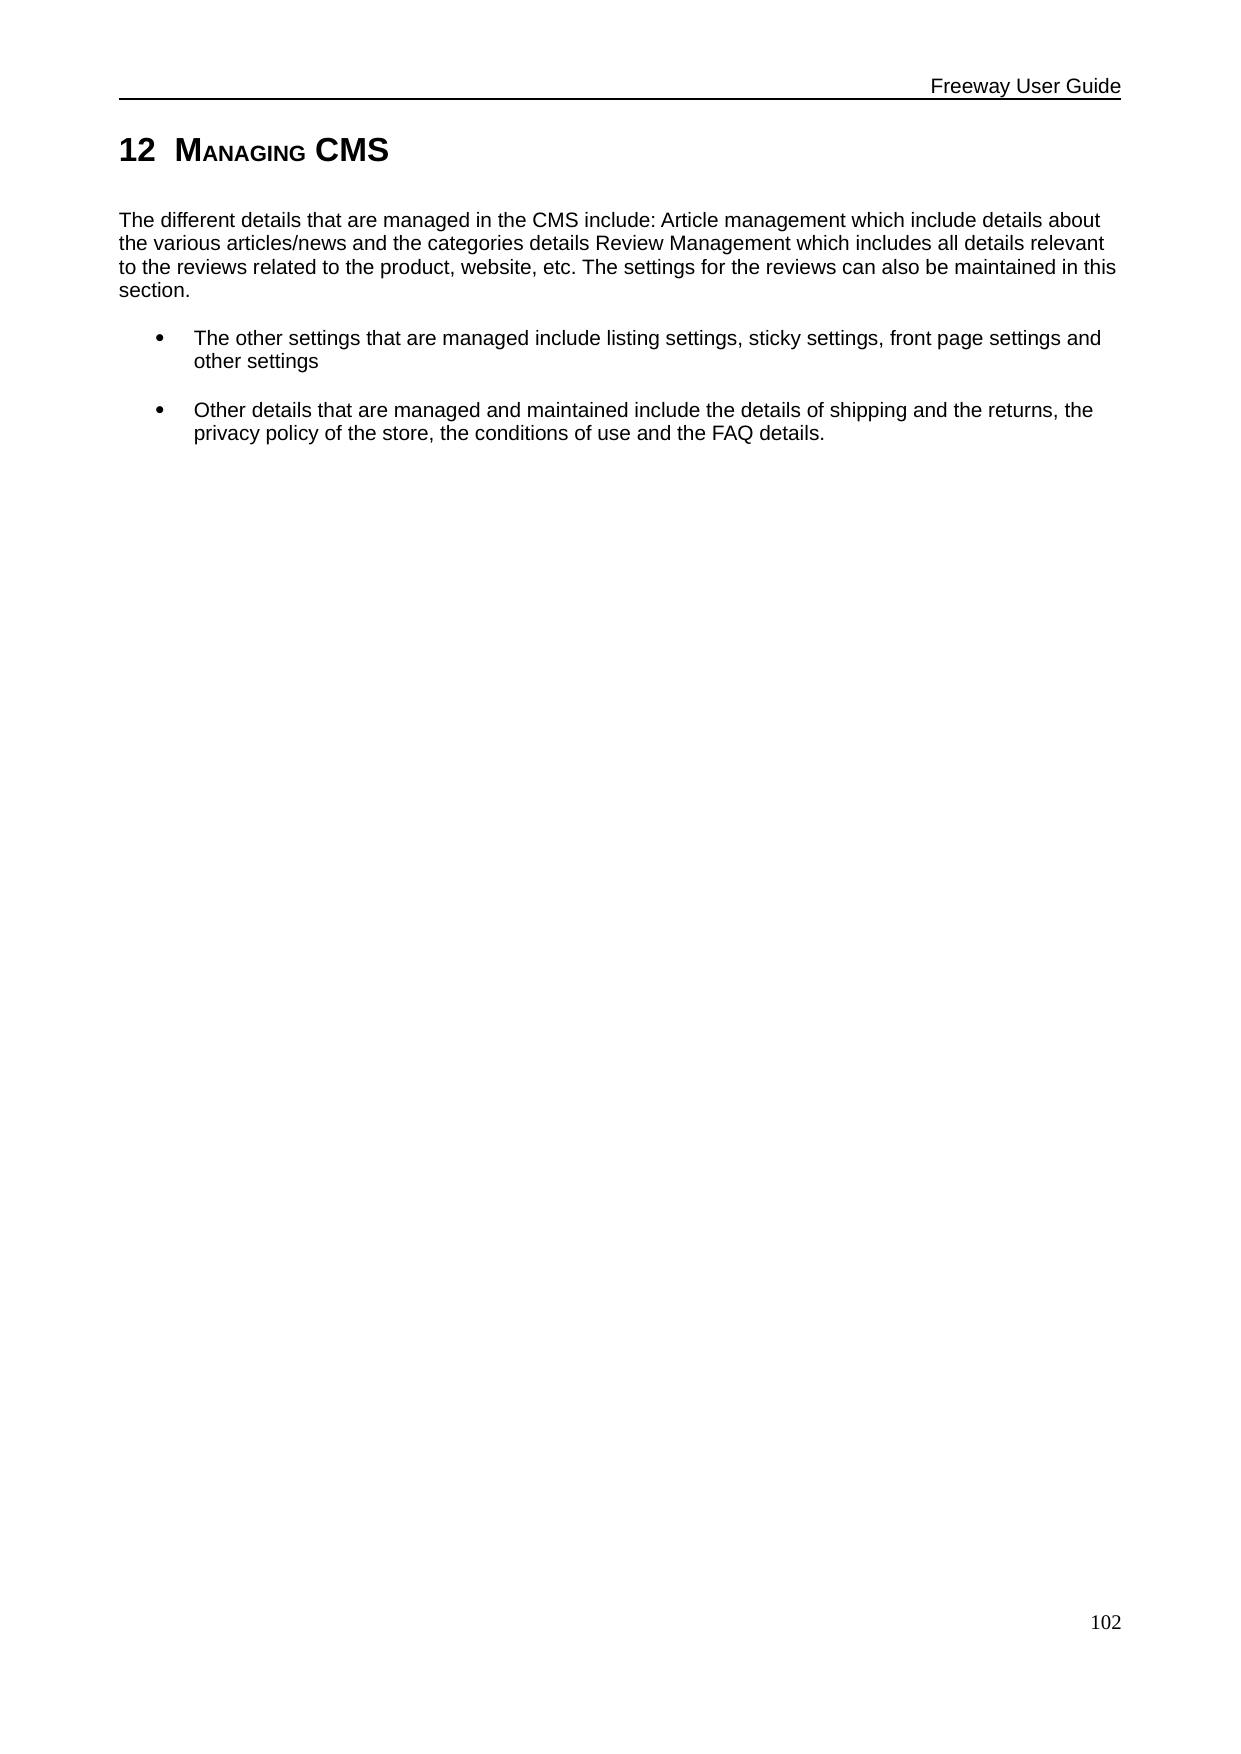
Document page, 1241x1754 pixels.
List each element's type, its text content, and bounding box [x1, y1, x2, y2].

list Other details that are managed and maintained include the details of shipping and the returns, the privacy policy of the store, the conditions of use and the FAQ details. [156, 398, 1121, 445]
text The different details that are managed in the CMS include: Article management which include details about the various articles/news and the categories details Review Management which includes all details relevant to the reviews related to the product, website, etc. The settings for the reviews can also be maintained in this section. [119, 209, 1121, 302]
list The other settings that are managed include listing settings, sticky settings, front page settings and other settings [156, 327, 1121, 373]
subtitle 12 Managing CMS [119, 131, 1121, 168]
